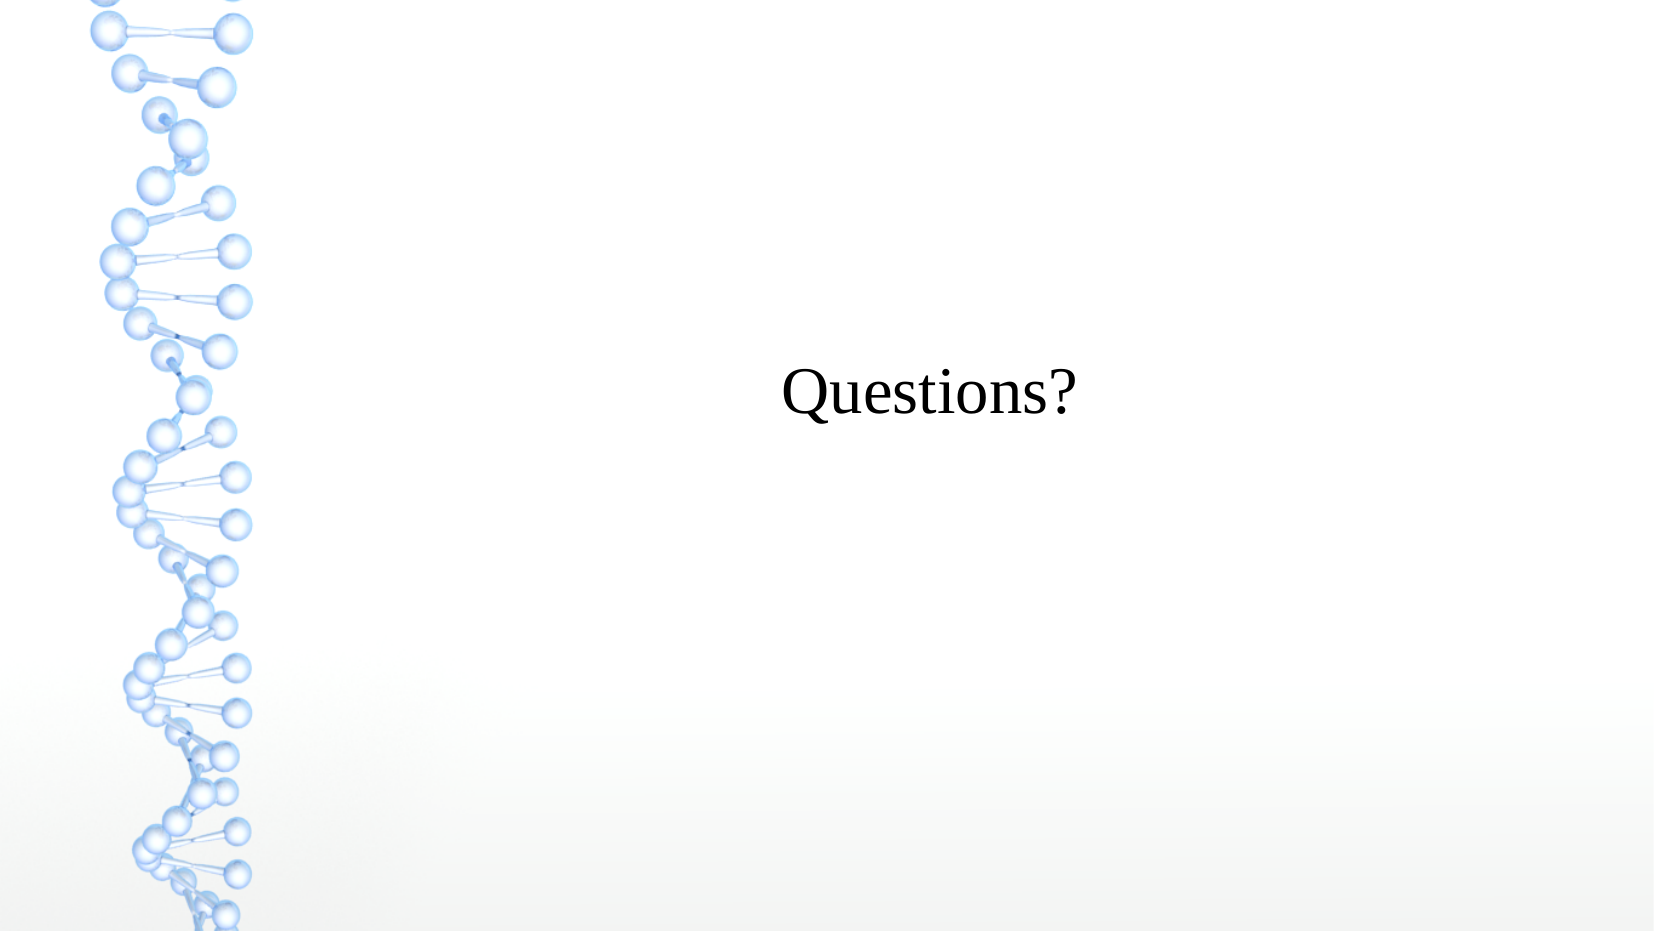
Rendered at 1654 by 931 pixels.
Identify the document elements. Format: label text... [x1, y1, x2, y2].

picture [0, 0, 1654, 931]
subtitle Questions? [265, 35, 1595, 748]
